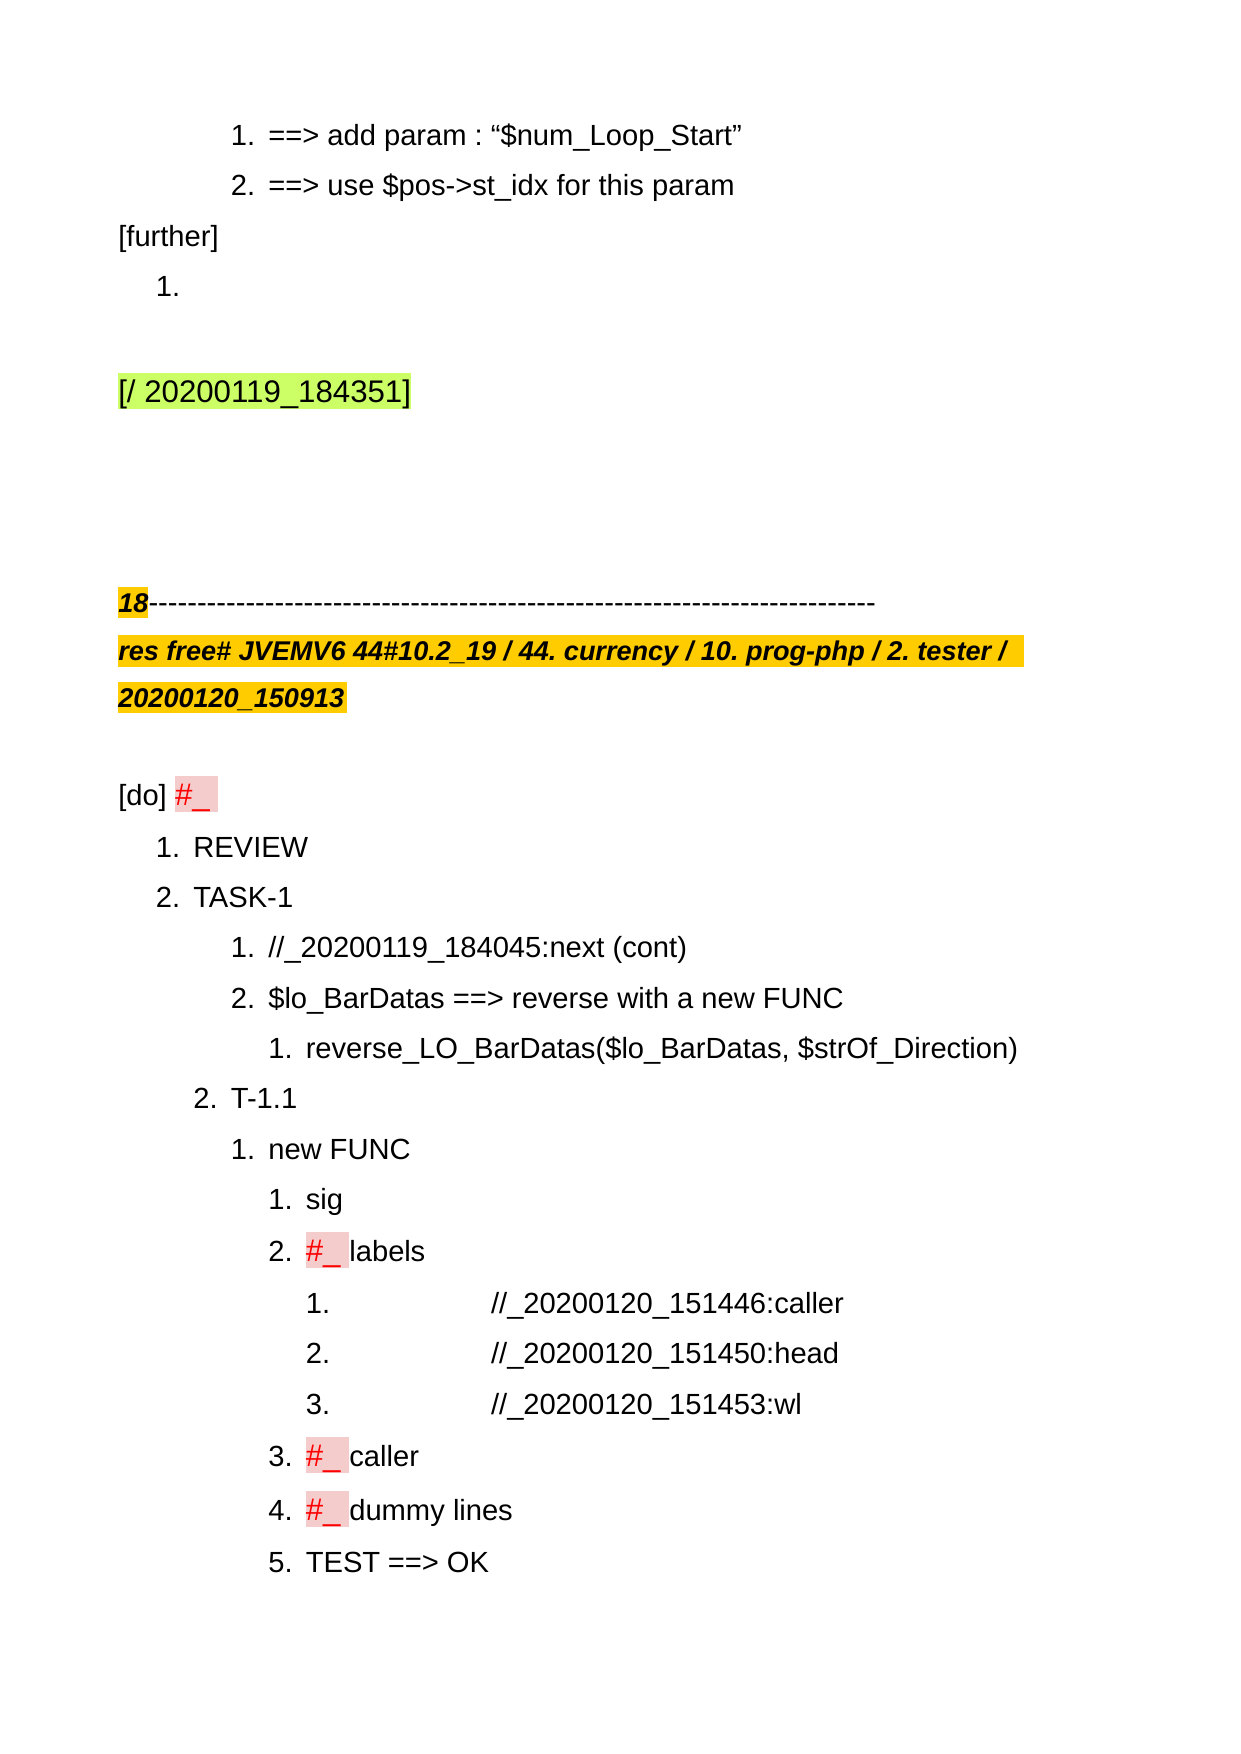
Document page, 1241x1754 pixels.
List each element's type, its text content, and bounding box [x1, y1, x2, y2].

list T-1.1 [193, 1081, 1122, 1115]
list //_20200120_151446:caller [306, 1286, 1122, 1320]
list $lo_BarDatas ==> reverse with a new FUNC [231, 981, 1122, 1014]
text res free# JVEMV6 44#10.2_19 / 44. currency / 10. prog-php / 2. tester / 20200120_150913 [118, 635, 1122, 713]
list TEST ==> OK [268, 1545, 1122, 1578]
list #_ caller [268, 1437, 1122, 1473]
list new FUNC [231, 1132, 1122, 1165]
list reverse_LO_BarDatas($lo_BarDatas, $strOf_Direction) [268, 1031, 1122, 1064]
text [do] #_ [118, 776, 1122, 812]
list //_20200119_184045:next (cont) [231, 930, 1122, 964]
list #_ labels [268, 1232, 1122, 1268]
text 18--------------------------------------------------------------------------- [118, 585, 1122, 618]
text [further] [118, 219, 1122, 252]
list sig [268, 1182, 1122, 1216]
list ==> use $pos->st_idx for this param [231, 168, 1122, 202]
list ==> add param : “$num_Loop_Start” [231, 118, 1122, 152]
text [/ 20200119_184351] [118, 319, 1122, 409]
list #_ dummy lines [268, 1491, 1122, 1527]
list TASK-1 [156, 880, 1122, 914]
list REVIEW [156, 830, 1122, 863]
list //_20200120_151453:wl [306, 1387, 1122, 1420]
list //_20200120_151450:head [306, 1336, 1122, 1370]
